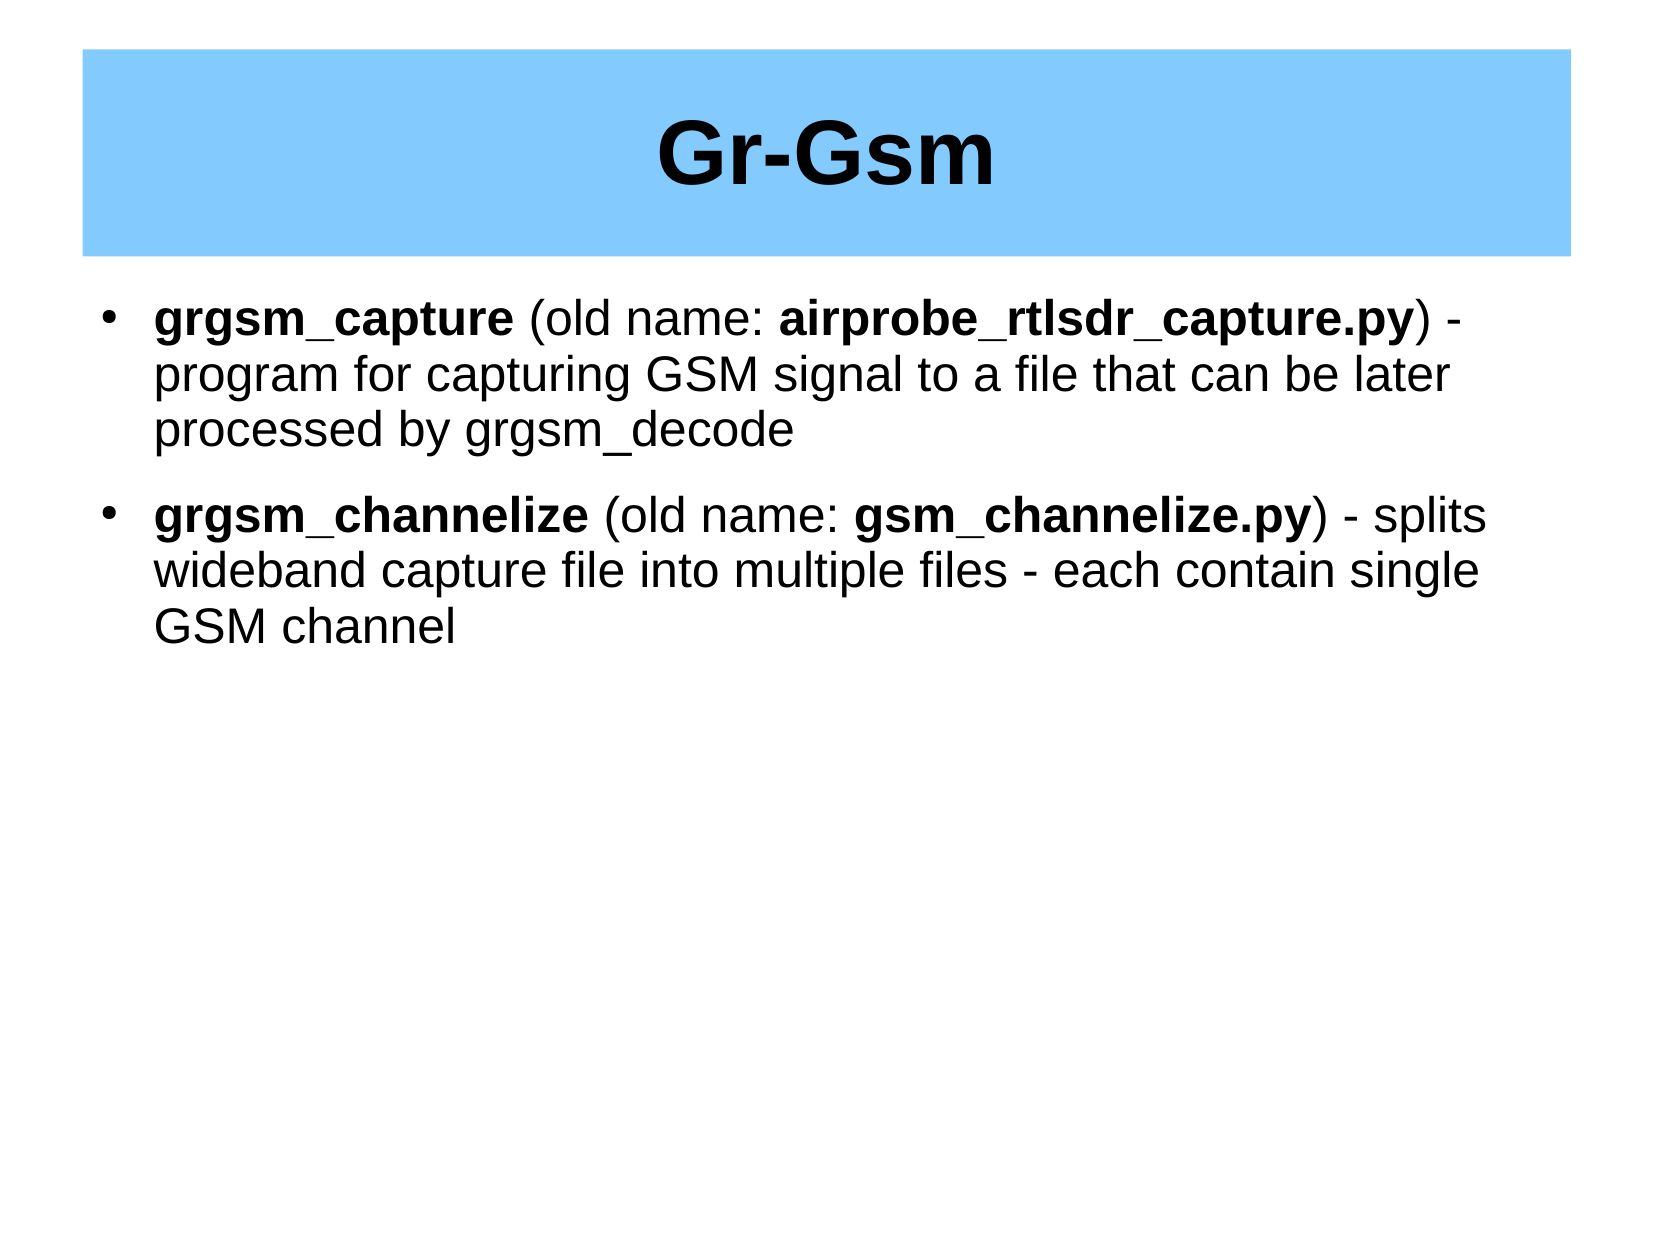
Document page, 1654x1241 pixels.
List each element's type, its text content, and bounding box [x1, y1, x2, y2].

list grgsm_capture (old name: airprobe_rtlsdr_capture.py) - program for capturing GSM signal to a file that can be later processed by grgsm_decode grgsm_channelize (old name: gsm_channelize.py) - splits wideband capture file into multiple files - each contain single GSM channel [82, 290, 1571, 1010]
title Gr-Gsm [82, 49, 1571, 257]
